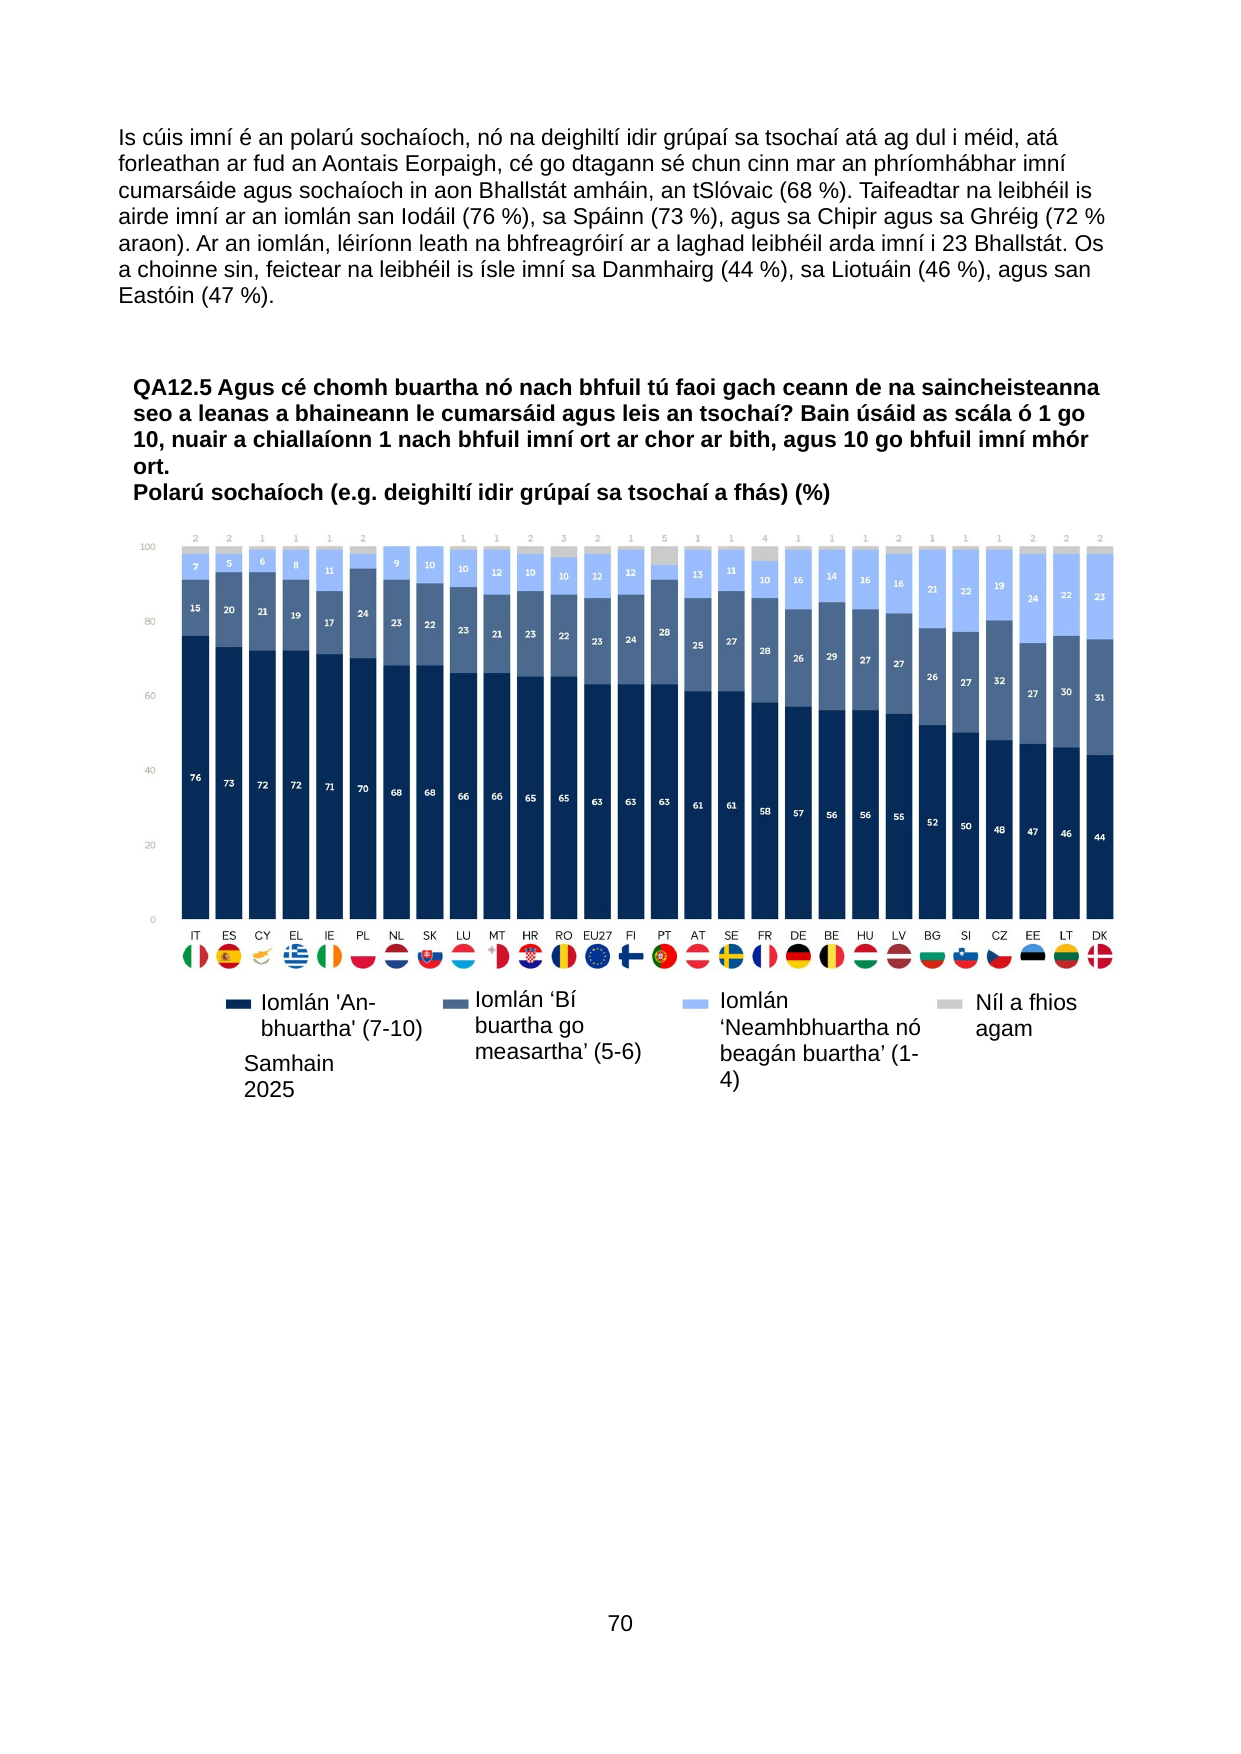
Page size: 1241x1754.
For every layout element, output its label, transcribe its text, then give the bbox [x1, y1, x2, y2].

picture [137, 529, 1120, 973]
text Is cúis imní é an polarú sochaíoch, nó na deighiltí idir grúpaí sa tsochaí atá ag dul i méid, atá forleathan ar fud an Aontais Eorpaigh, cé go dtagann sé chun cinn mar an phríomhábhar imní cumarsáide agus sochaíoch in aon Bhallstát amháin, an tSlóvaic (68 %). Taifeadtar na leibhéil is airde imní ar an iomlán san Iodáil (76 %), sa Spáinn (73 %), agus sa Chipir agus sa Ghréig (72 % araon). Ar an iomlán, léiríonn leath na bhfreagróirí ar a laghad leibhéil arda imní i 23 Bhallstát. Os a choinne sin, feictear na leibhéil is ísle imní sa Danmhairg (44 %), sa Liotuáin (46 %), agus san Eastóin (47 %). [118, 124, 1122, 308]
picture [218, 990, 967, 1012]
